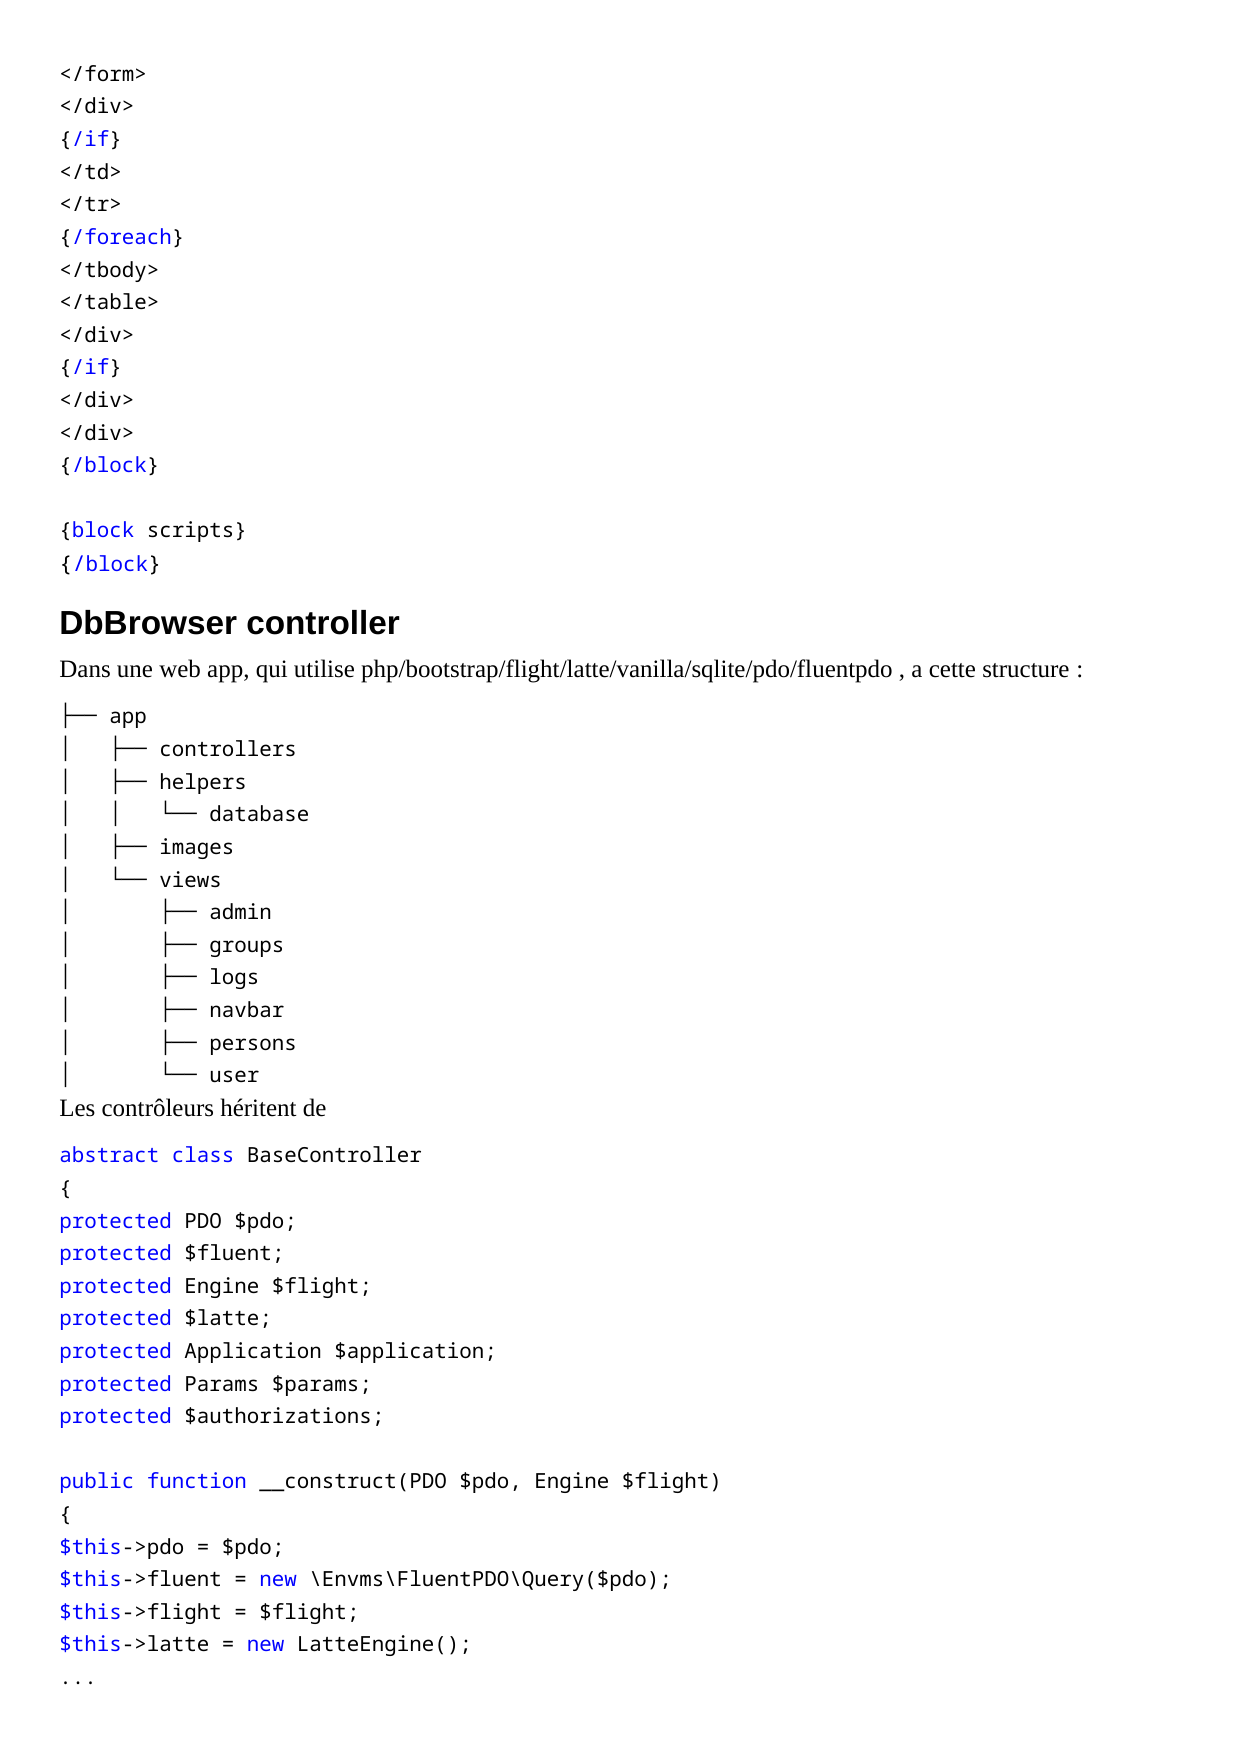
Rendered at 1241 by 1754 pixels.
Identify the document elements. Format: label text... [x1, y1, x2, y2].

text protected $authorizations; [59, 1401, 1181, 1430]
text {block scripts} [59, 516, 1181, 544]
text │ │ └── database [59, 799, 1181, 828]
text │ ├── controllers [59, 734, 1181, 763]
text public function __construct(PDO $pdo, Engine $flight) [59, 1467, 1181, 1495]
text </tr> [59, 189, 1181, 218]
text abstract class BaseController [59, 1141, 1181, 1169]
text protected $fluent; [59, 1238, 1181, 1267]
text </tbody> [59, 255, 1181, 283]
text </div> [59, 418, 1181, 446]
text $this->latte = new LatteEngine(); [59, 1629, 1181, 1658]
text │ └── views [59, 865, 1181, 893]
text </div> [59, 92, 1181, 120]
text $this->fluent = new \Envms\FluentPDO\Query($pdo); [59, 1564, 1181, 1593]
text </form> [59, 59, 1181, 87]
text {/if} [59, 352, 1181, 381]
text │ ├── logs [59, 962, 1181, 991]
text │ ├── images [59, 832, 1181, 861]
text ├── app [59, 702, 1181, 730]
subtitle DbBrowser controller [59, 603, 1181, 642]
text ... [59, 1662, 1181, 1691]
text protected Engine $flight; [59, 1271, 1181, 1299]
text protected PDO $pdo; [59, 1206, 1181, 1234]
text protected Params $params; [59, 1369, 1181, 1397]
text │ ├── admin [59, 897, 1181, 926]
text </td> [59, 157, 1181, 185]
text </div> [59, 320, 1181, 348]
text </table> [59, 287, 1181, 316]
text protected Application $application; [59, 1336, 1181, 1364]
text {/if} [59, 124, 1181, 153]
text Dans une web app, qui utilise php/bootstrap/flight/latte/vanilla/sqlite/pdo/fluentpdo , a cette structure : [59, 654, 1181, 683]
text $this->pdo = $pdo; [59, 1532, 1181, 1560]
text {/block} [59, 450, 1181, 479]
text {/foreach} [59, 222, 1181, 251]
text Les contrôleurs héritent de [59, 1093, 1181, 1122]
text │ ├── persons [59, 1028, 1181, 1056]
text </div> [59, 385, 1181, 413]
text │ ├── groups [59, 930, 1181, 958]
text {/block} [59, 548, 1181, 578]
text { [59, 1173, 1181, 1202]
text protected $latte; [59, 1303, 1181, 1332]
text { [59, 1499, 1181, 1528]
text │ ├── navbar [59, 995, 1181, 1023]
text │ └── user [59, 1060, 1181, 1089]
text $this->flight = $flight; [59, 1597, 1181, 1625]
text │ ├── helpers [59, 767, 1181, 795]
